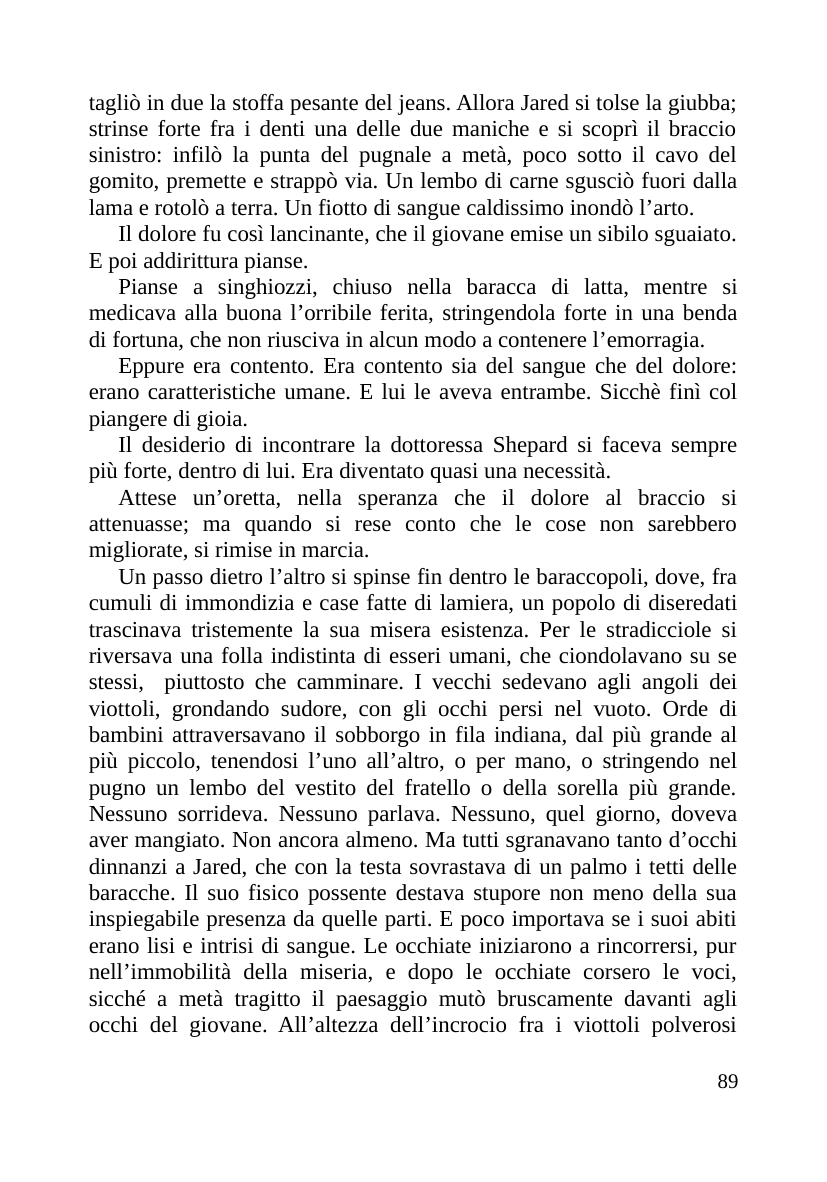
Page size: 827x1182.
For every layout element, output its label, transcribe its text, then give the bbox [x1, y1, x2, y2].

text tagliò in due la stoffa pesante del jeans. Allora Jared si tolse la giubba; strinse forte fra i denti una delle due maniche e si scoprì il braccio sinistro: infilò la punta del pugnale a metà, poco sotto il cavo del gomito, premette e strappò via. Un lembo di carne sgusciò fuori dalla lama e rotolò a terra. Un fiotto di sangue caldissimo inondò l’arto. [88, 88, 738, 220]
text Attese un’oretta, nella speranza che il dolore al braccio si attenuasse; ma quando si rese conto che le cose non sarebbero migliorate, si rimise in marcia. [88, 484, 738, 563]
text Pianse a singhiozzi, chiuso nella baracca di latta, mentre si medicava alla buona l’orribile ferita, stringendola forte in una benda di fortuna, che non riusciva in alcun modo a contenere l’emorragia. [88, 273, 738, 352]
text Eppure era contento. Era contento sia del sangue che del dolore: erano caratteristiche umane. E lui le aveva entrambe. Sicchè finì col piangere di gioia. [88, 352, 738, 431]
text Il dolore fu così lancinante, che il giovane emise un sibilo sguaiato. E poi addirittura pianse. [88, 220, 738, 273]
text Un passo dietro l’altro si spinse fin dentro le baraccopoli, dove, fra cumuli di immondizia e case fatte di lamiera, un popolo di diseredati trascinava tristemente la sua misera esistenza. Per le stradicciole si riversava una folla indistinta di esseri umani, che ciondolavano su se stessi, piuttosto che camminare. I vecchi sedevano agli angoli dei viottoli, grondando sudore, con gli occhi persi nel vuoto. Orde di bambini attraversavano il sobborgo in fila indiana, dal più grande al più piccolo, tenendosi l’uno all’altro, o per mano, o stringendo nel pugno un lembo del vestito del fratello o della sorella più grande. Nessuno sorrideva. Nessuno parlava. Nessuno, quel giorno, doveva aver mangiato. Non ancora almeno. Ma tutti sgranavano tanto d’occhi dinnanzi a Jared, che con la testa sovrastava di un palmo i tetti delle baracche. Il suo fisico possente destava stupore non meno della sua inspiegabile presenza da quelle parti. E poco importava se i suoi abiti erano lisi e intrisi di sangue. Le occhiate iniziarono a rincorrersi, pur nell’immobilità della miseria, e dopo le occhiate corsero le voci, sicché a metà tragitto il paesaggio mutò bruscamente davanti agli occhi del giovane. All’altezza dell’incrocio fra i viottoli polverosi [88, 563, 738, 1037]
text Il desiderio di incontrare la dottoressa Shepard si faceva sempre più forte, dentro di lui. Era diventato quasi una necessità. [88, 431, 738, 484]
